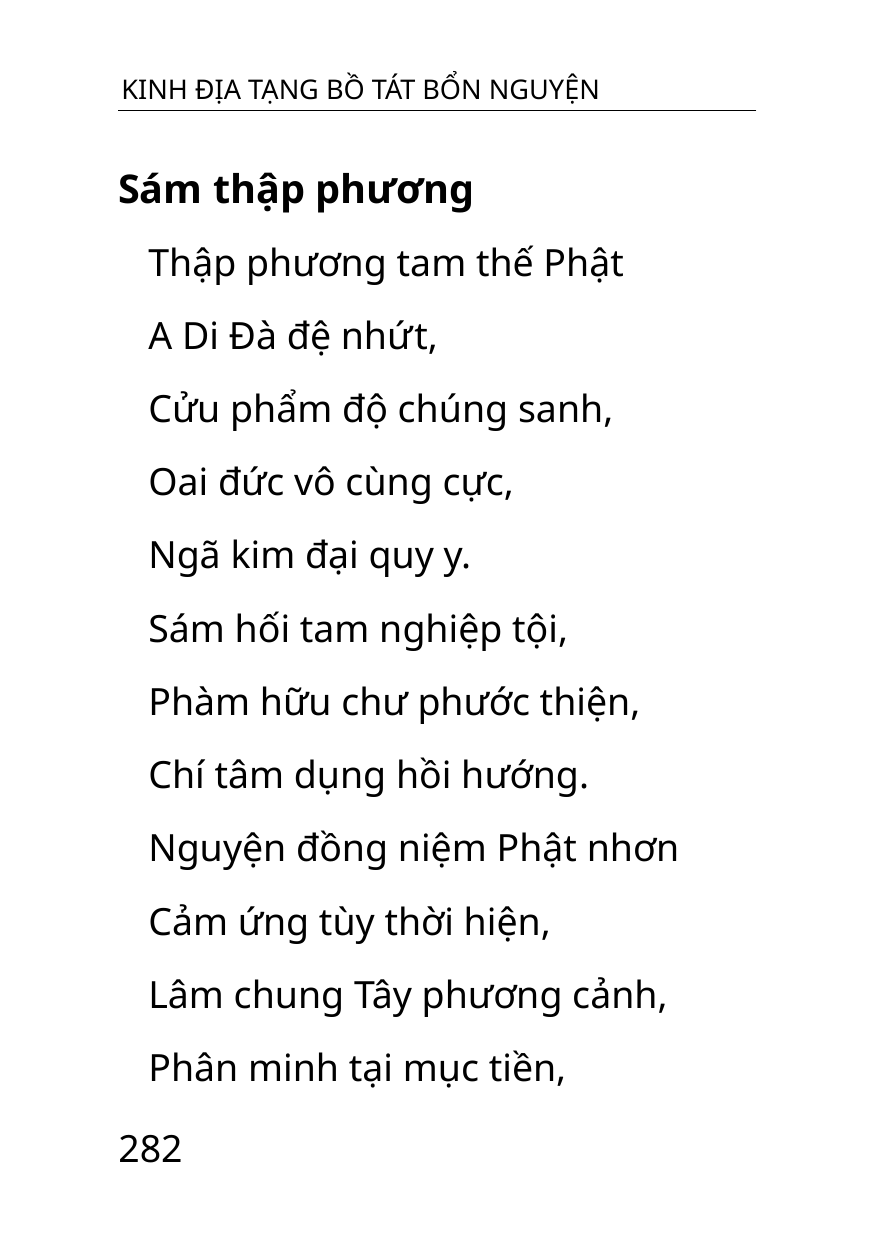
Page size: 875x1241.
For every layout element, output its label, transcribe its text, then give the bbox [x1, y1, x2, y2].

text Cảm ứng tùy thời hiện, [118, 895, 756, 946]
text Sám hối tam nghiệp tội, [118, 602, 756, 653]
text Phân minh tại mục tiền, [118, 1041, 756, 1092]
text Nguyện đồng niệm Phật nhơn [118, 822, 756, 873]
text Thập phương tam thế Phật [118, 236, 756, 287]
text Oai đức vô cùng cực, [118, 456, 756, 507]
text Lâm chung Tây phương cảnh, [118, 968, 756, 1019]
subtitle Sám thập phương [118, 161, 756, 215]
text Chí tâm dụng hồi hướng. [118, 748, 756, 799]
text Cửu phẩm độ chúng sanh, [118, 382, 756, 433]
text Ngã kim đại quy y. [118, 529, 756, 580]
text Phàm hữu chư phước thiện, [118, 675, 756, 726]
text A Di Đà đệ nhứt, [118, 309, 756, 360]
